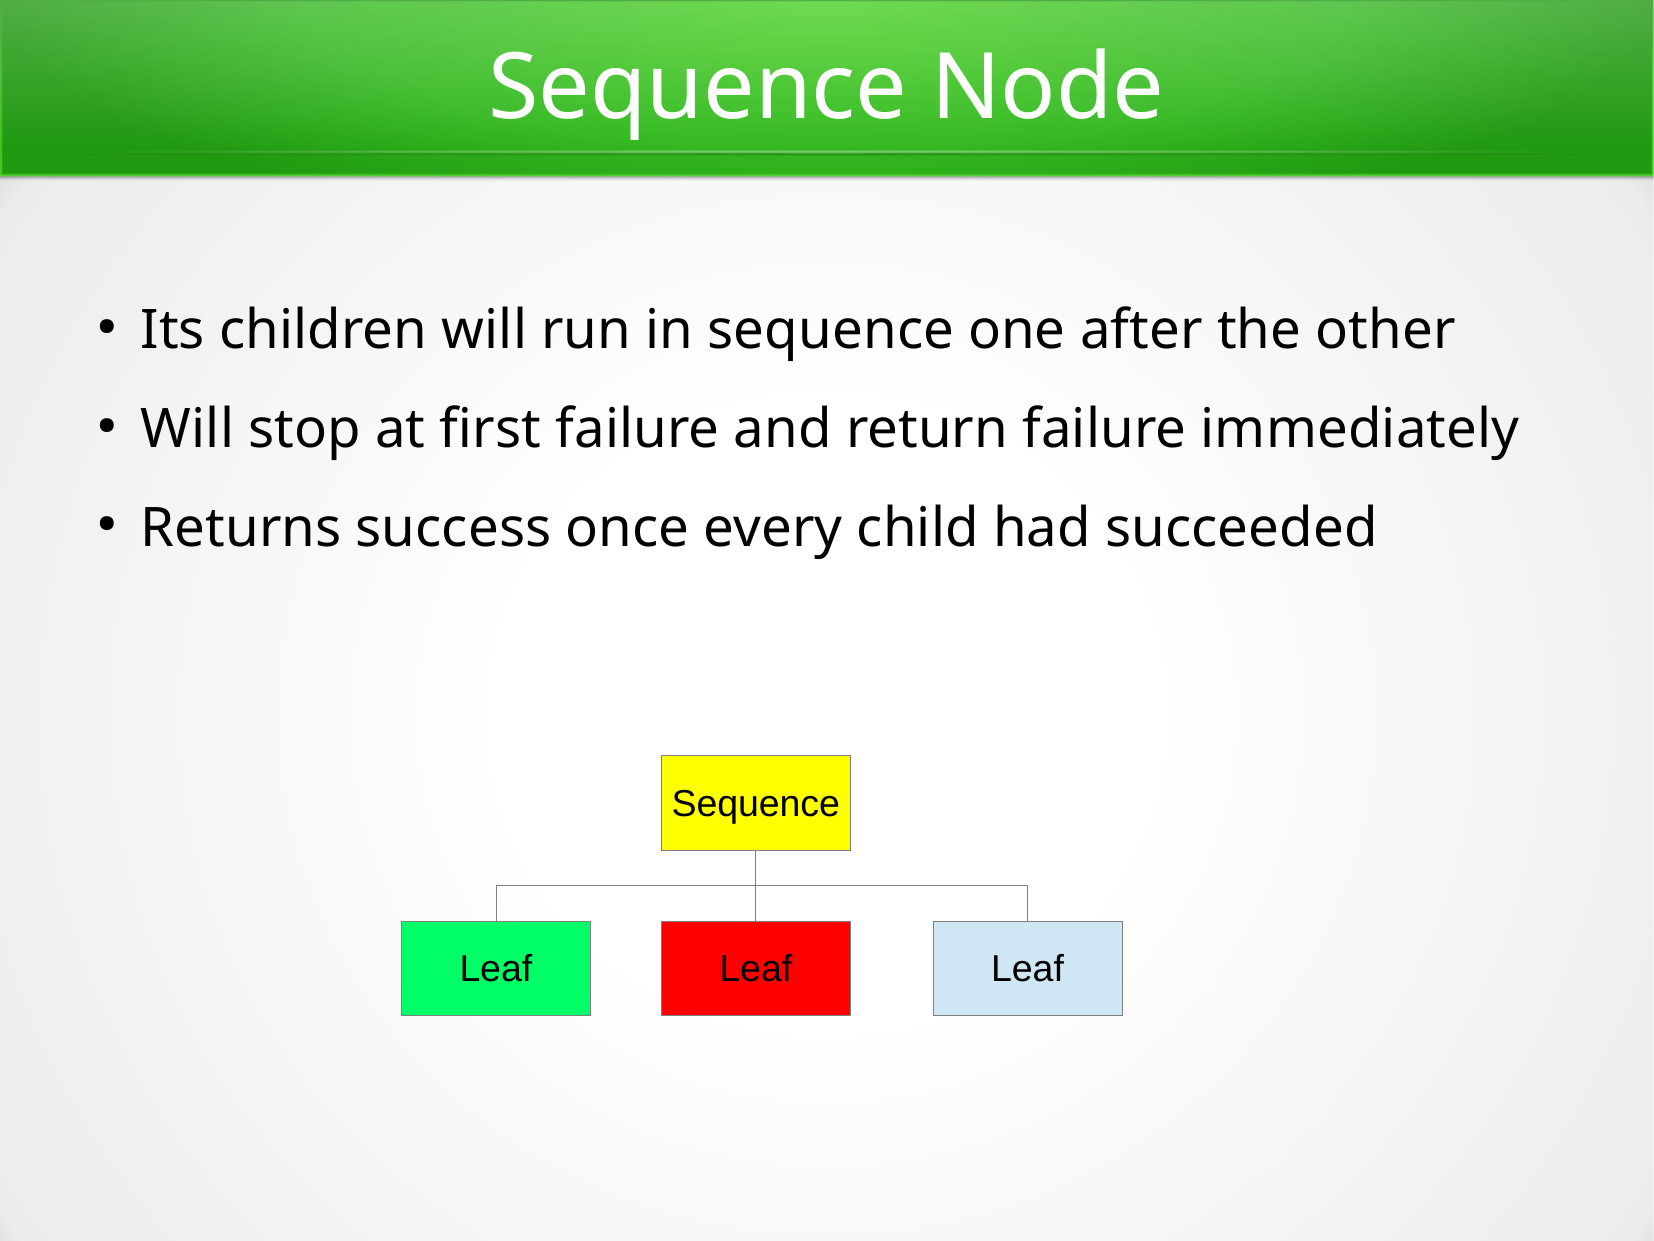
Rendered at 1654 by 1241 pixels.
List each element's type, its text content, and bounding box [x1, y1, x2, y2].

text_box Leaf [661, 921, 851, 1016]
picture [0, 0, 1654, 1241]
text_box Leaf [933, 921, 1123, 1016]
text_box Leaf [401, 921, 591, 1016]
list Its children will run in sequence one after the other Will stop at first failure and return failure immediately Returns success once every child had succeeded [82, 290, 1571, 697]
title Sequence Node [82, 11, 1571, 154]
text_box Sequence [661, 755, 851, 851]
